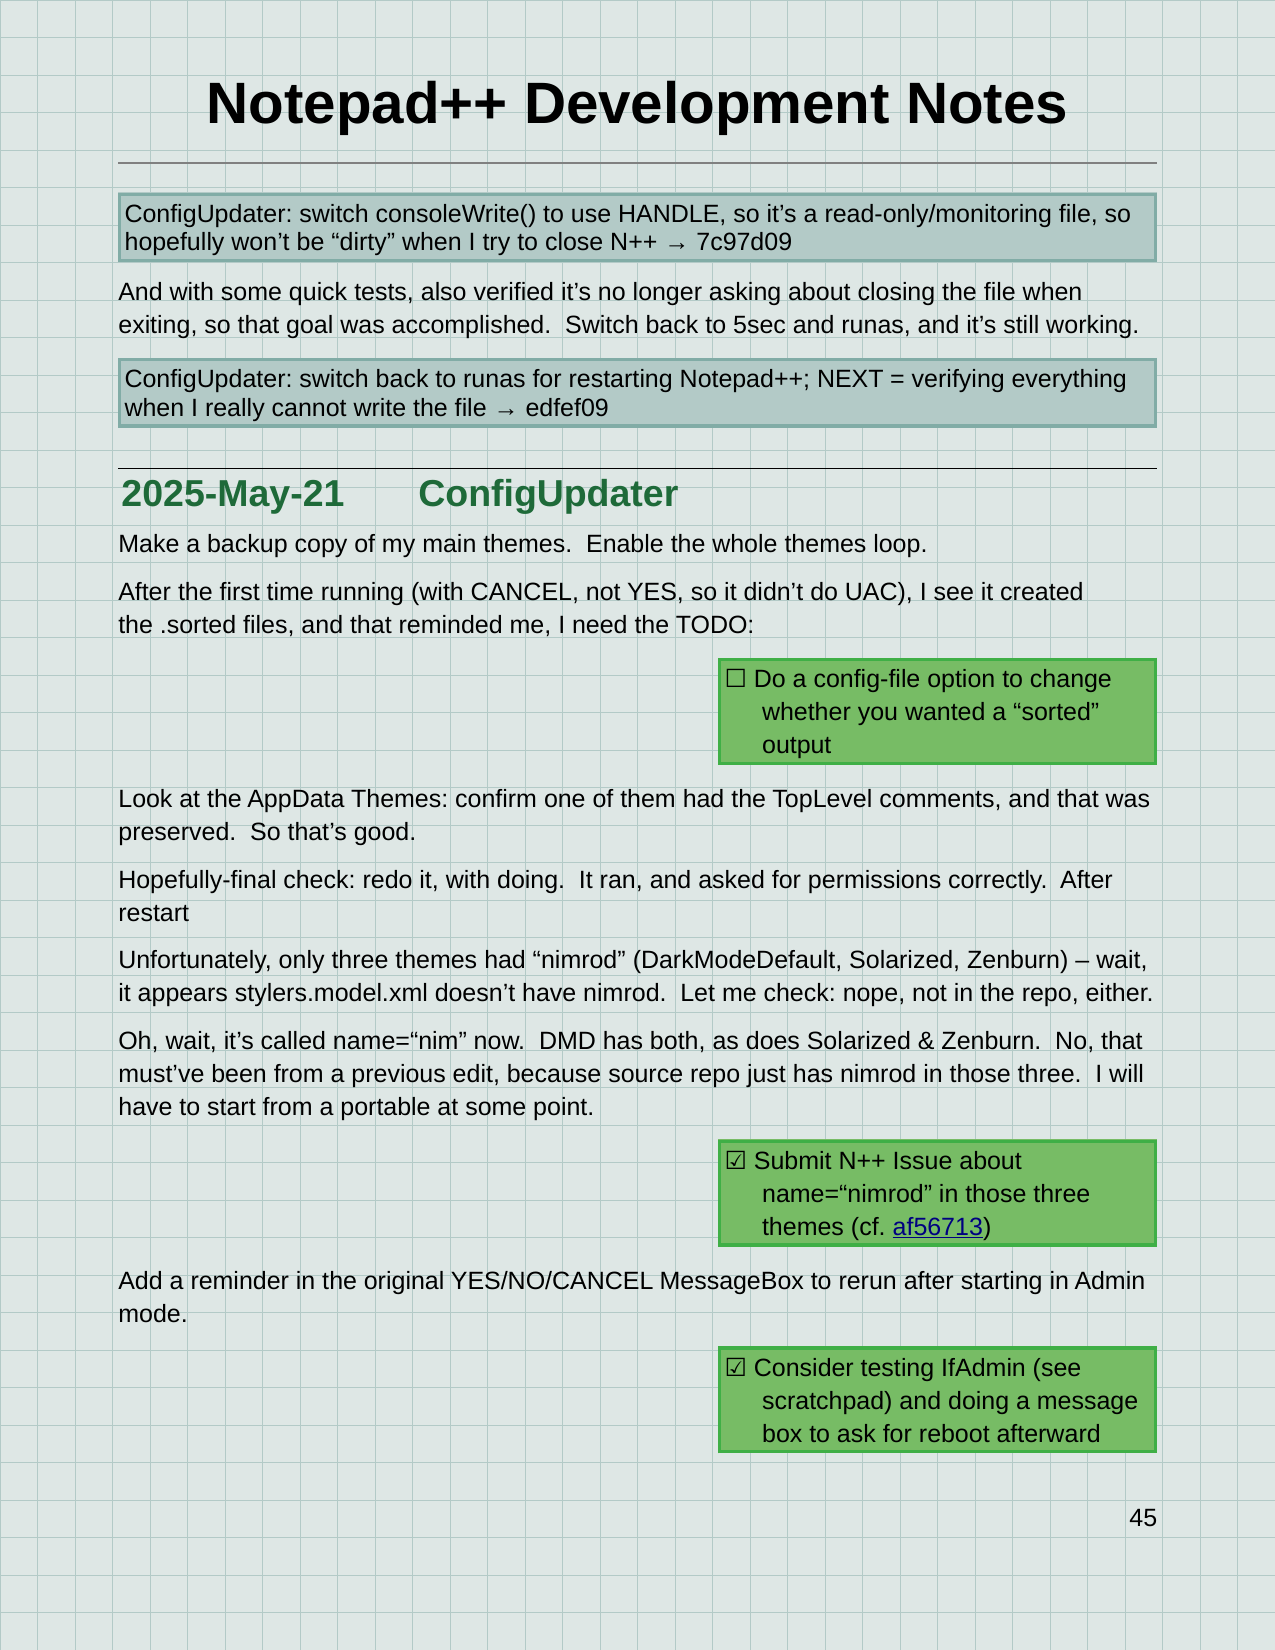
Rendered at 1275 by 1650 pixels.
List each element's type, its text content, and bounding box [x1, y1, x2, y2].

text Make a backup copy of my main themes. Enable the whole themes loop. [118, 529, 1157, 558]
text Oh, wait, it’s called name=“nim” now. DMD has both, as does Solarized & Zenburn. No, that must’ve been from a previous edit, because source repo just has nimrod in those three. I will have to start from a portable at some point. [118, 1026, 1157, 1121]
text Hopefully-final check: redo it, with doing. It ran, and asked for permissions correctly. After restart [118, 864, 1157, 926]
text ☑ Submit N++ Issue about name=“nimrod” in those three themes (cf. af56713) [721, 1143, 1154, 1243]
text ConfigUpdater: switch back to runas for restarting Notepad++; NEXT = verifying everything when I really cannot write the file → edfef09 [121, 361, 1154, 424]
text Look at the AppData Themes: confirm one of them had the TopLevel comments, and that was preserved. So that’s good. [118, 784, 1157, 846]
text After the first time running (with CANCEL, not YES, so it didn’t do UAC), I see it created the .sorted files, and that reminded me, I need the TODO: [118, 577, 1157, 639]
text And with some quick tests, also verified it’s no longer asking about closing the file when exiting, so that goal was accomplished. Switch back to 5sec and runas, and it’s still working. [118, 277, 1157, 339]
text Unfortunately, only three themes had “nimrod” (DarkModeDefault, Solarized, Zenburn) – wait, it appears stylers.model.xml doesn’t have nimrod. Let me check: nope, not in the repo, either. [118, 945, 1157, 1007]
text Add a reminder in the original YES/NO/CANCEL MessageBox to rerun after starting in Admin mode. [118, 1266, 1157, 1328]
text ConfigUpdater: switch consoleWrite() to use HANDLE, so it’s a read-only/monitoring file, so hopefully won’t be “dirty” when I try to close N++ → 7c97d09 [121, 196, 1154, 259]
text ☐ Do a config-file option to change whether you wanted a “sorted” output [721, 661, 1154, 762]
subtitle 2025-May-21 ConfigUpdater [118, 469, 1157, 517]
text ☑ Consider testing IfAdmin (see scratchpad) and doing a message box to ask for reboot afterward [721, 1350, 1154, 1450]
